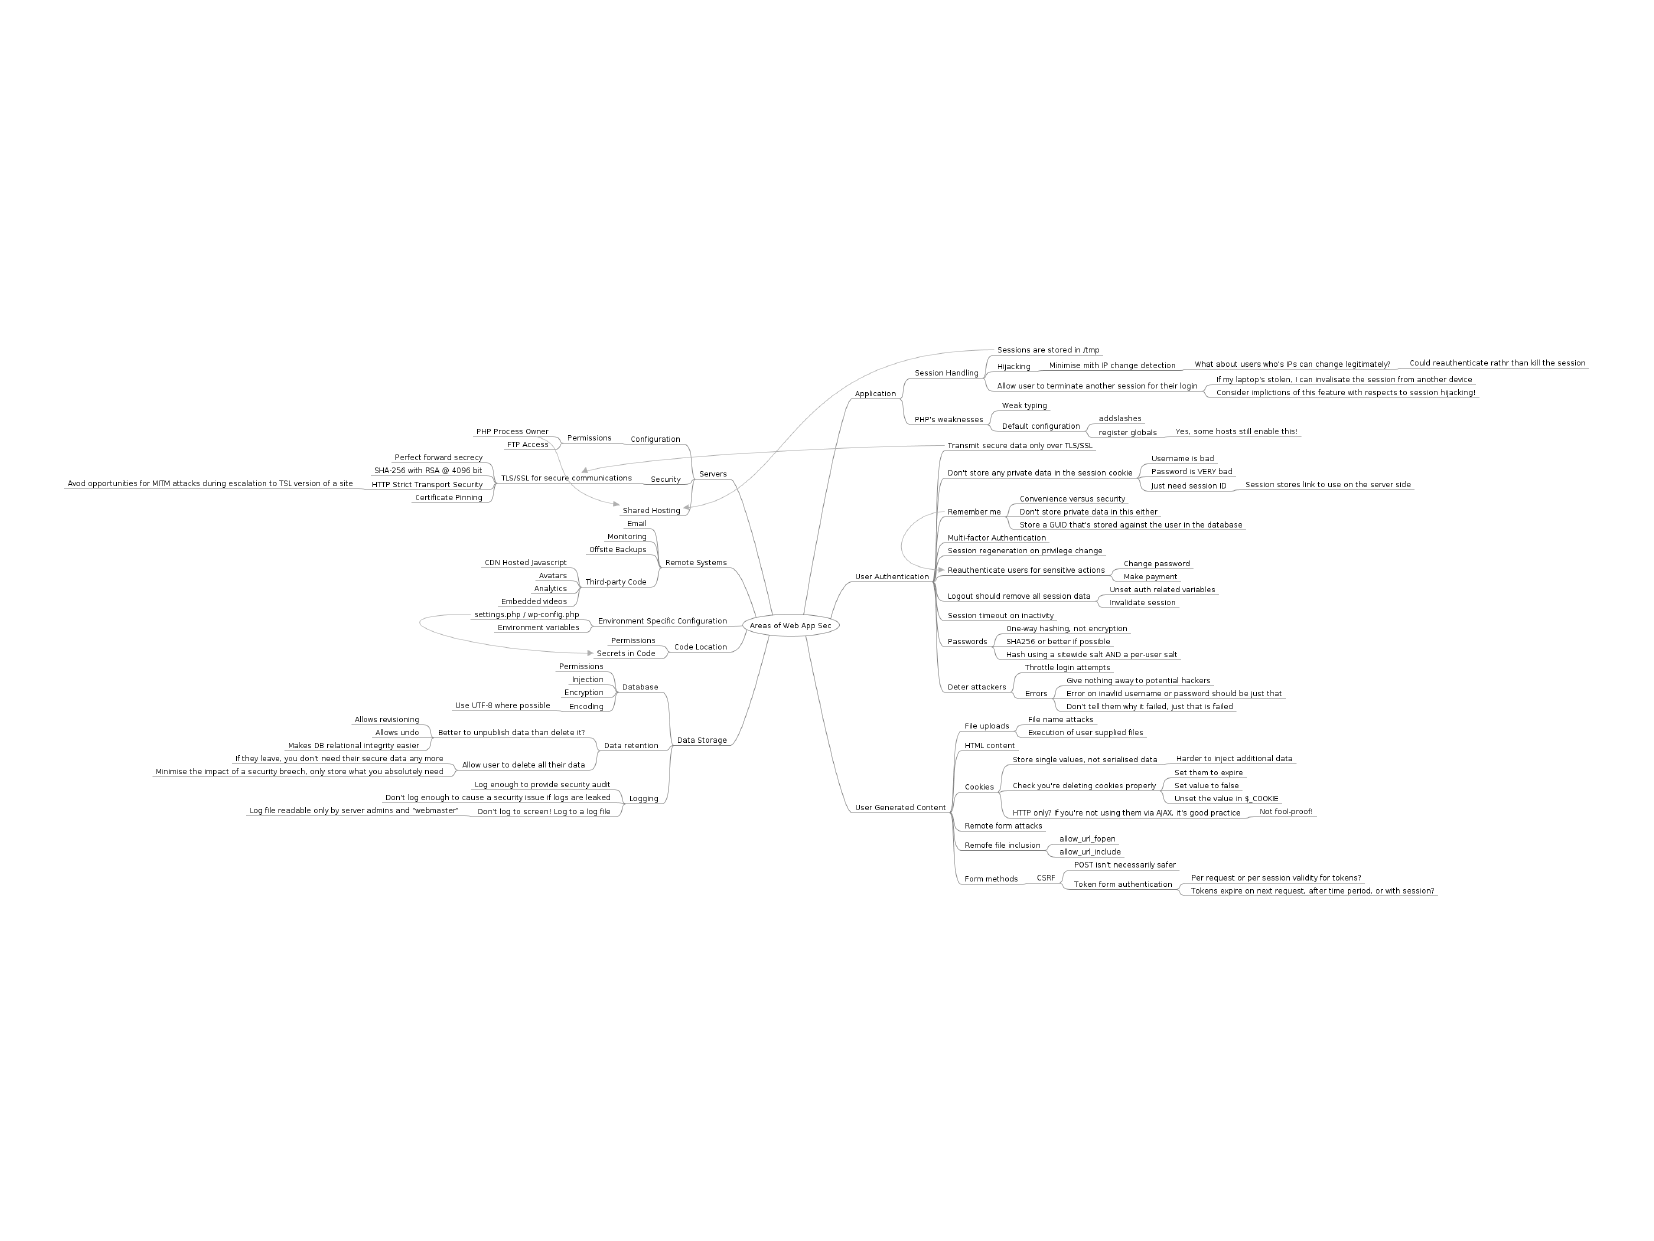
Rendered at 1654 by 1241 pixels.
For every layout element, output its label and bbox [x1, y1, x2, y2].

picture [64, 344, 1589, 896]
